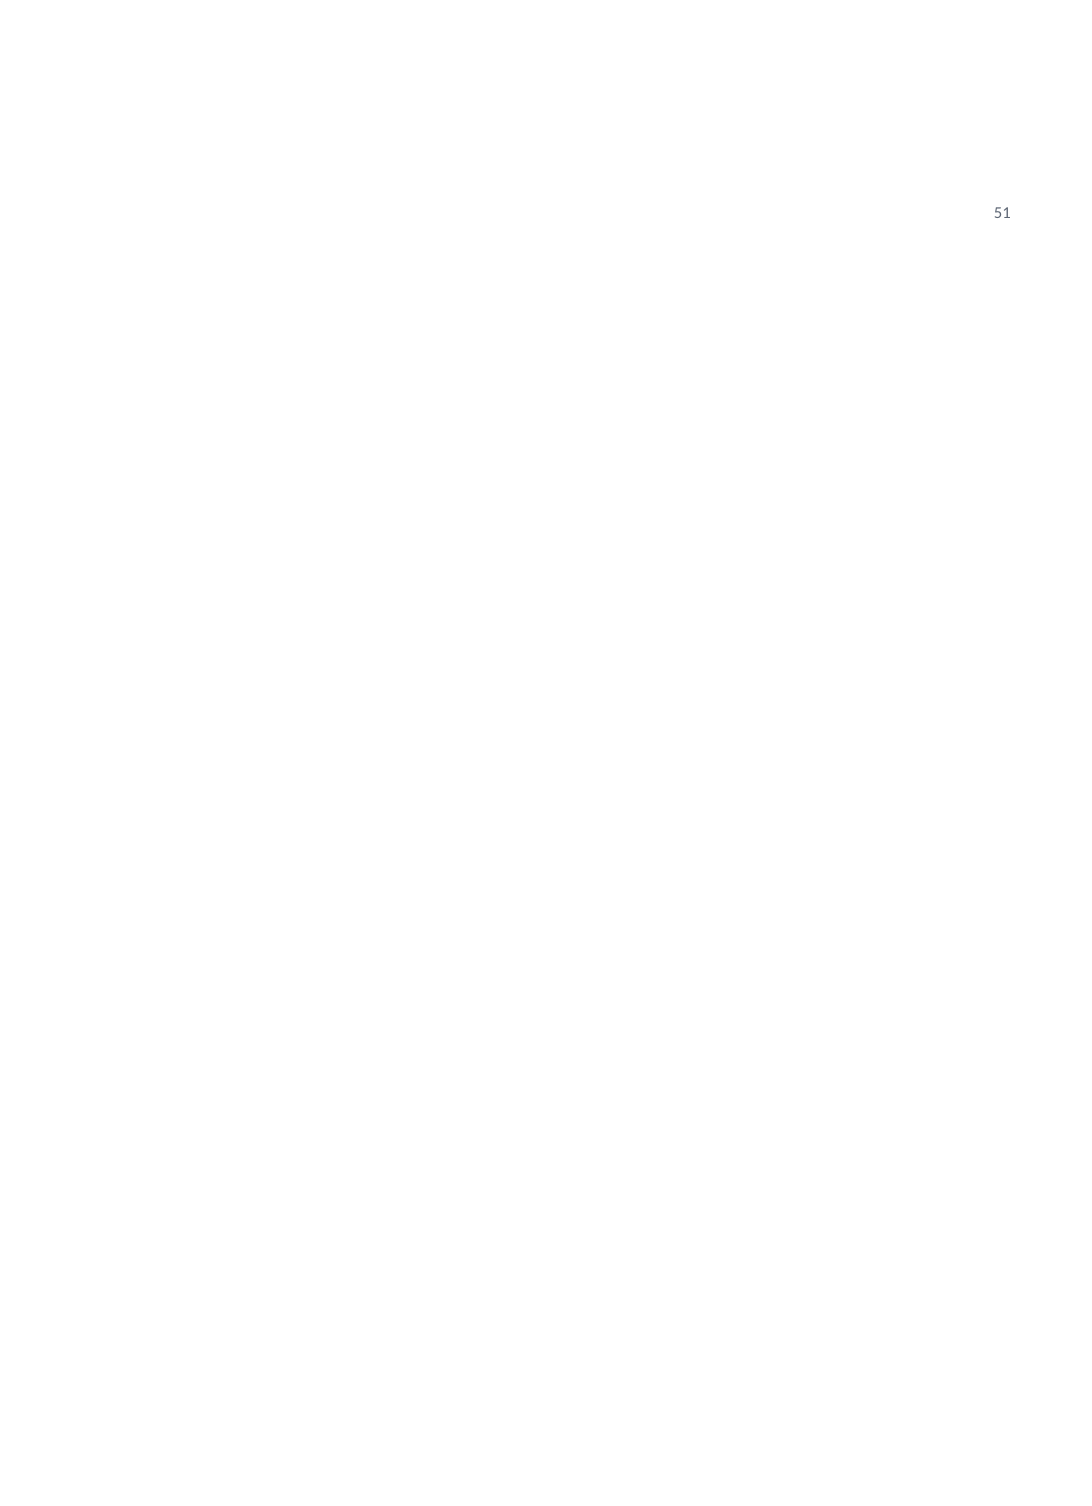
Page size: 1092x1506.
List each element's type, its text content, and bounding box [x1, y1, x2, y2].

text 51 [159, 203, 1011, 223]
